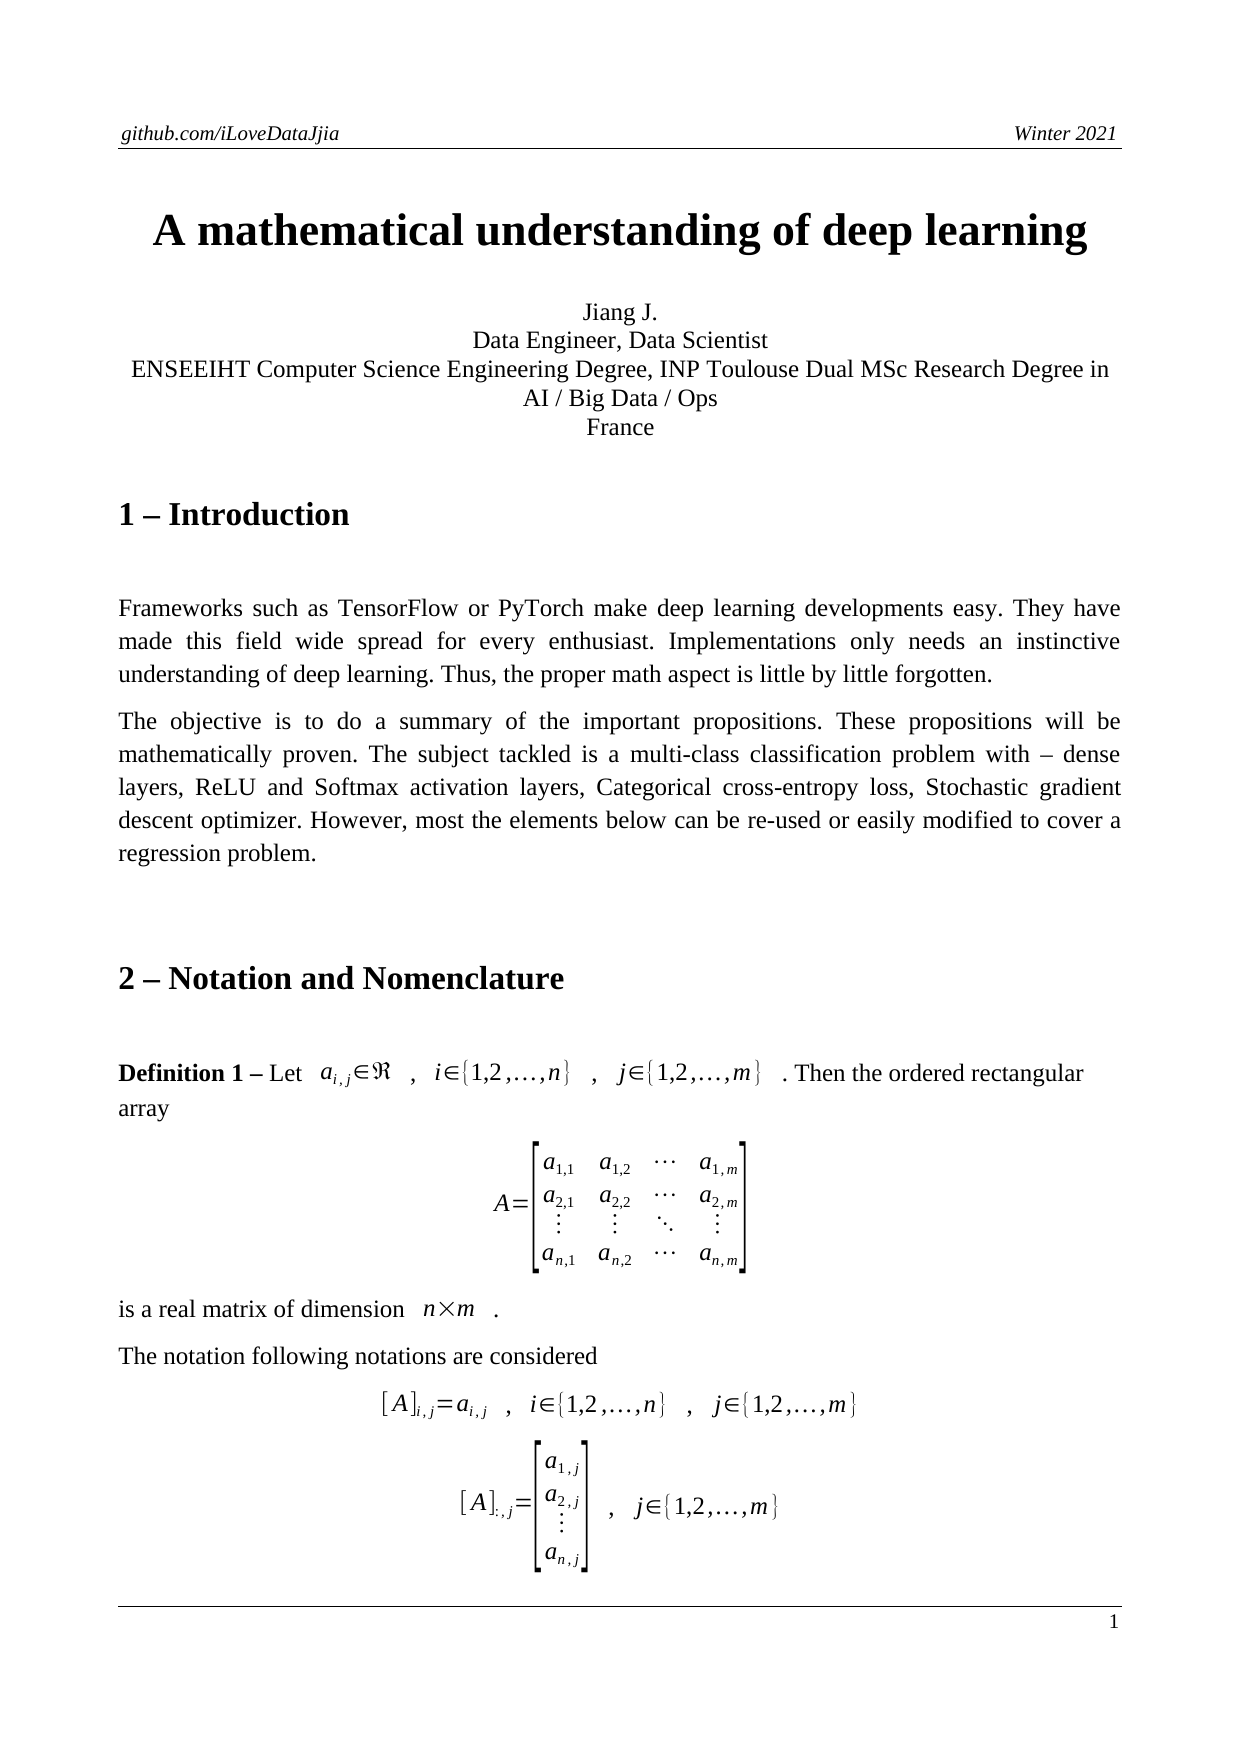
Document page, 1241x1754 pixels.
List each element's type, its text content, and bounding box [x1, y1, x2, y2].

text ,, [118, 1389, 1122, 1420]
text The notation following notations are considered [118, 1341, 1122, 1370]
text is a real matrix of dimension. [118, 1294, 1122, 1323]
text France [118, 412, 1122, 441]
text Data Engineer, Data Scientist [118, 326, 1122, 354]
text The objective is to do a summary of the important propositions. These propositions will be mathematically proven. The subject tackled is a multi-class classification problem with – dense layers, ReLU and Softmax activation layers, Categorical cross-entropy loss, Stochastic gradient descent optimizer. However, most the elements below can be re-used or easily modified to cover a regression problem. [118, 706, 1122, 867]
title A mathematical understanding of deep learning [118, 203, 1122, 256]
subtitle 1 – Introduction [118, 494, 1122, 533]
text ENSEEIHT Computer Science Engineering Degree, INP Toulouse Dual MSc Research Degree in AI / Big Data / Ops [118, 354, 1122, 412]
text , [118, 1439, 1122, 1574]
text Jiang J. [118, 297, 1122, 326]
text Definition 1 – Let,,. Then the ordered rectangular array [118, 1057, 1122, 1121]
text Frameworks such as TensorFlow or PyTorch make deep learning developments easy. They have made this field wide spread for every enthusiast. Implementations only needs an instinctive understanding of deep learning. Thus, the proper math aspect is little by little forgotten. [118, 593, 1122, 687]
subtitle 2 – Notation and Nomenclature [118, 959, 1122, 997]
